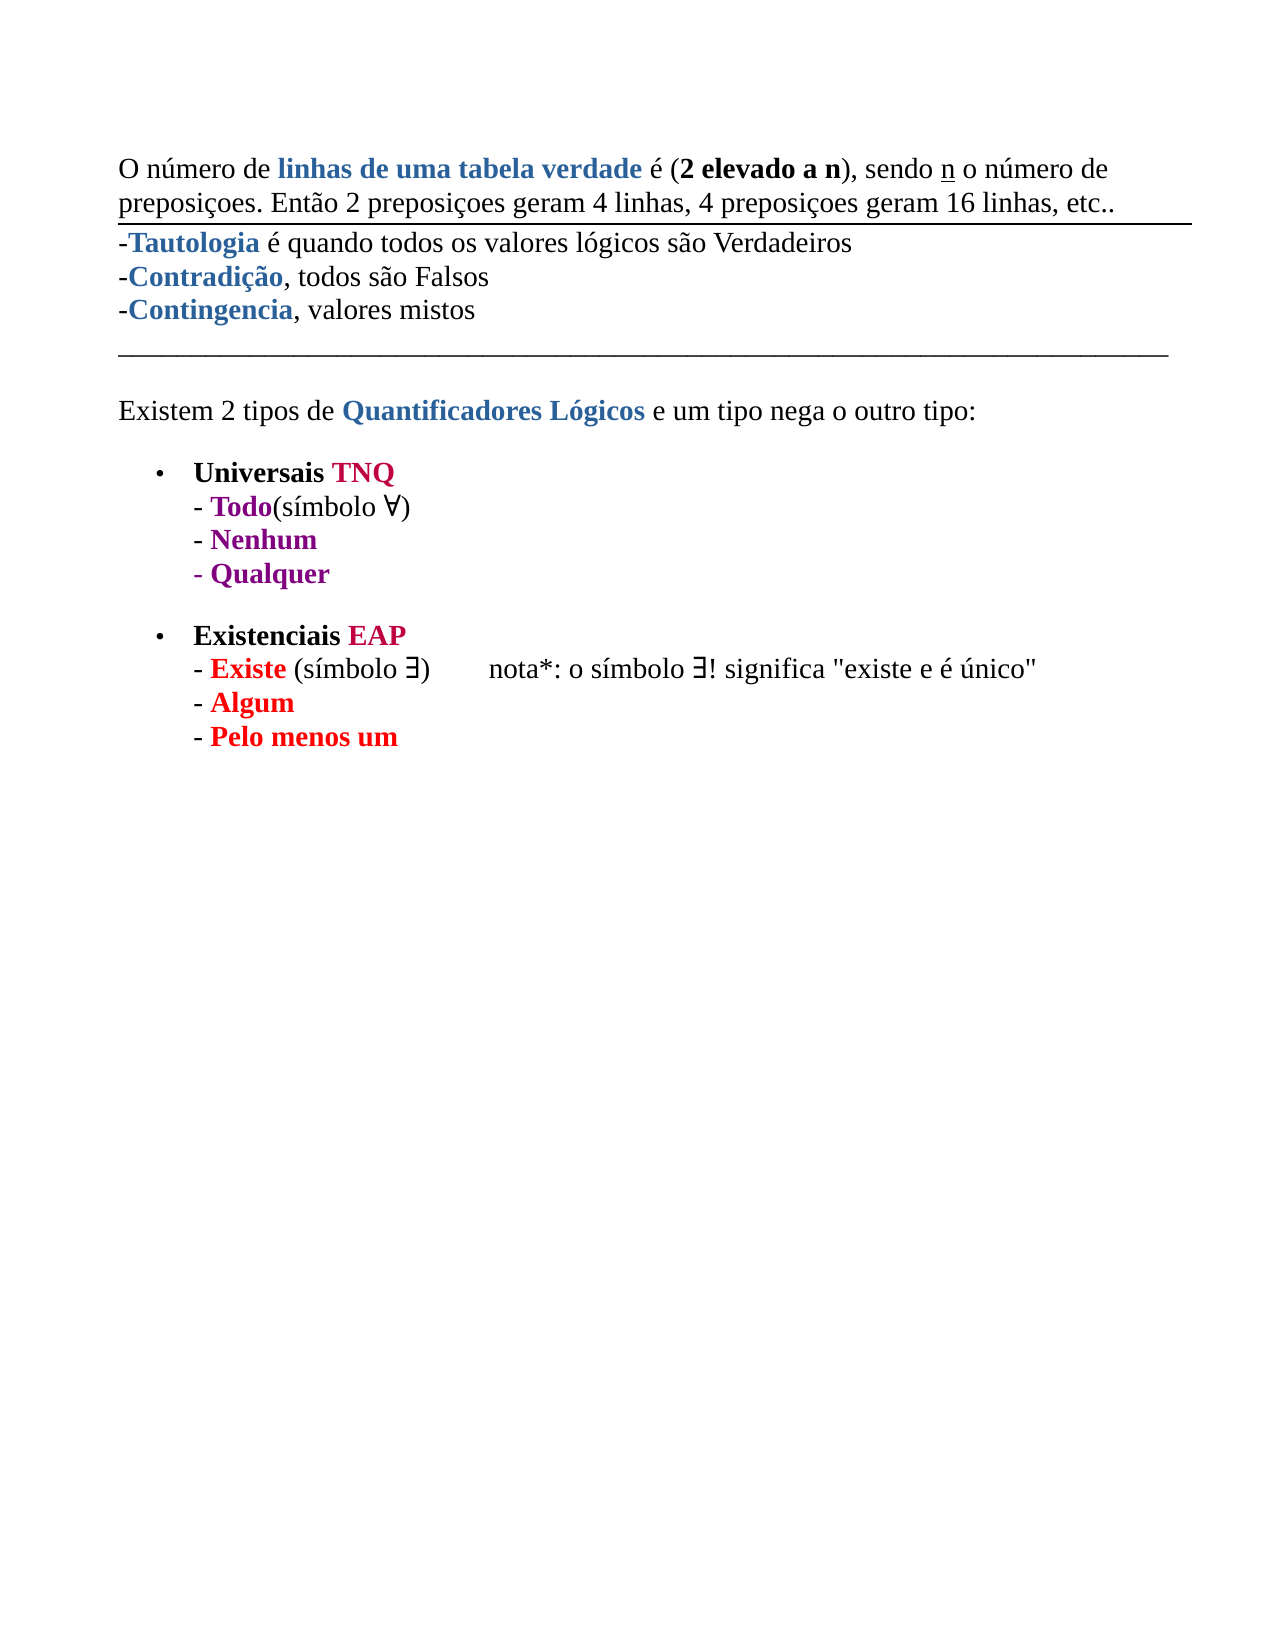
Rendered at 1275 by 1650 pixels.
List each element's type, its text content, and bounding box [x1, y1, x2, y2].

list Existenciais EAP - Existe (símbolo ∃) nota*: o símbolo ∃! significa "existe e é único" - Algum - Pelo menos um [156, 618, 1157, 781]
text -Tautologia é quando todos os valores lógicos são Verdadeiros -Contradição, todos são Falsos -Contingencia, valores mistos ________________________________________________________________________ [118, 225, 1210, 359]
list Universais TNQ - Todo(símbolo ∀) - Nenhum - Qualquer [156, 455, 1157, 618]
text O número de linhas de uma tabela verdade é (2 elevado a n), sendo n o número de preposiçoes. Então 2 preposiçoes geram 4 linhas, 4 preposiçoes geram 16 linhas, etc.. [118, 118, 1192, 223]
text Existem 2 tipos de Quantificadores Lógicos e um tipo nega o outro tipo: [118, 359, 1210, 426]
